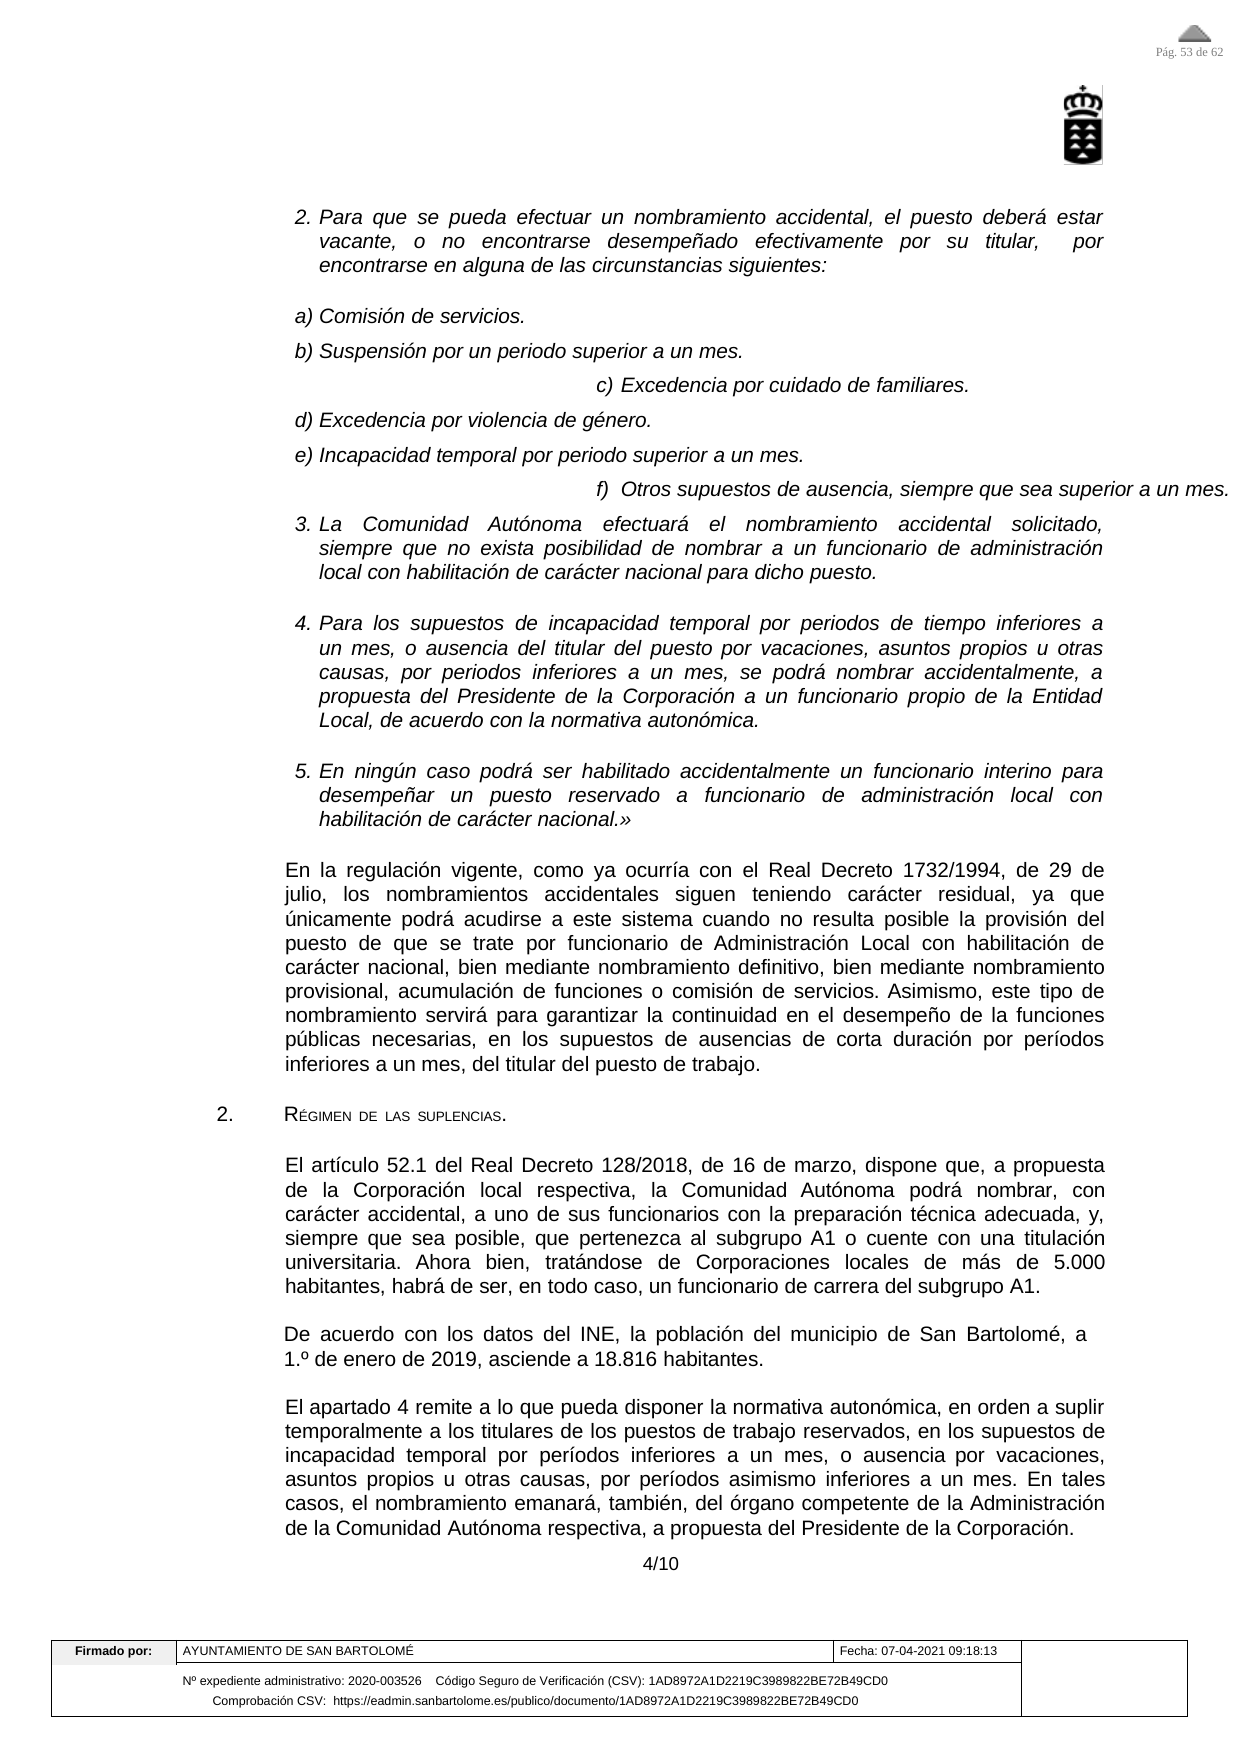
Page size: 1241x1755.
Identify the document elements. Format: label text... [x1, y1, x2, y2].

text 4/10 [499, 1552, 822, 1574]
list Suspensión por un periodo superior a un mes. [294, 338, 1236, 362]
text En la regulación vigente, como ya ocurría con el Real Decreto 1732/1994, de 29 de julio, los nombramientos accidentales siguen teniendo carácter residual, ya que únicamente podrá acudirse a este sistema cuando no resulta posible la provisión del puesto de que se trate por funcionario de Administración Local con habilitación de carácter nacional, bien mediante nombramiento definitivo, bien mediante nombramiento provisional, acumulación de funciones o comisión de servicios. Asimismo, este tipo de nombramiento servirá para garantizar la continuidad en el desempeño de la funciones públicas necesarias, en los supuestos de ausencias de corta duración por períodos inferiores a un mes, del titular del puesto de trabajo. [285, 858, 1105, 1075]
text El artículo 52.1 del Real Decreto 128/2018, de 16 de marzo, dispone que, a propuesta de la Corporación local respectiva, la Comunidad Autónoma podrá nombrar, con carácter accidental, a uno de sus funcionarios con la preparación técnica adecuada, y, siempre que sea posible, que pertenezca al subgrupo A1 o cuente con una titulación universitaria. Ahora bien, tratándose de Corporaciones locales de más de 5.000 habitantes, habrá de ser, en todo caso, un funcionario de carrera del subgrupo A1. [285, 1153, 1105, 1298]
list Comisión de servicios. [294, 304, 1236, 328]
list La Comunidad Autónoma efectuará el nombramiento accidental solicitado, siempre que no exista posibilidad de nombrar a un funcionario de administración local con habilitación de carácter nacional para dicho puesto. [294, 512, 1103, 584]
list RÉGIMEN DE LAS SUPLENCIAS. [216, 1102, 1236, 1126]
text De acuerdo con los datos del INE, la población del municipio de San Bartolomé, a 1.º de enero de 2019, asciende a 18.816 habitantes. [284, 1322, 1104, 1370]
list Incapacidad temporal por periodo superior a un mes. [294, 442, 1236, 466]
table_header [1022, 1641, 1187, 1716]
table_cell Nº expediente administrativo: 2020-003526 Código Seguro de Verificación (CSV): 1AD8972A1D2219C3989822BE72B49CD0 Comprobación CSV: https://eadmin.sanbartolome.es/publico/documento/1AD8972A1D2219C3989822BE72B49CD0 [52, 1663, 1021, 1716]
table_header Firmado por: [52, 1641, 176, 1662]
list Excedencia por violencia de género. [294, 408, 1236, 432]
list Excedencia por cuidado de familiares. [596, 373, 1236, 397]
list Para los supuestos de incapacidad temporal por periodos de tiempo inferiores a un mes, o ausencia del titular del puesto por vacaciones, asuntos propios u otras causas, por periodos inferiores a un mes, se podrá nombrar accidentalmente, a propuesta del Presidente de la Corporación a un funcionario propio de la Entidad Local, de acuerdo con la normativa autonómica. [294, 611, 1103, 732]
text El apartado 4 remite a lo que pueda disponer la normativa autonómica, en orden a suplir temporalmente a los titulares de los puestos de trabajo reservados, en los supuestos de incapacidad temporal por períodos inferiores a un mes, o ausencia por vacaciones, asuntos propios u otras causas, por períodos asimismo inferiores a un mes. En tales casos, el nombramiento emanará, también, del órgano competente de la Administración de la Comunidad Autónoma respectiva, a propuesta del Presidente de la Corporación. [285, 1394, 1105, 1539]
list En ningún caso podrá ser habilitado accidentalmente un funcionario interino para desempeñar un puesto reservado a funcionario de administración local con habilitación de carácter nacional.» [294, 759, 1103, 831]
list Otros supuestos de ausencia, siempre que sea superior a un mes. [596, 477, 1236, 501]
table_header AYUNTAMIENTO DE SAN BARTOLOMÉ [177, 1641, 833, 1662]
list Para que se pueda efectuar un nombramiento accidental, el puesto deberá estar vacante, o no encontrarse desempeñado efectivamente por su titular, por encontrarse en alguna de las circunstancias siguientes: [294, 204, 1103, 277]
table_header Fecha: 07-04-2021 09:18:13 [834, 1641, 1021, 1662]
